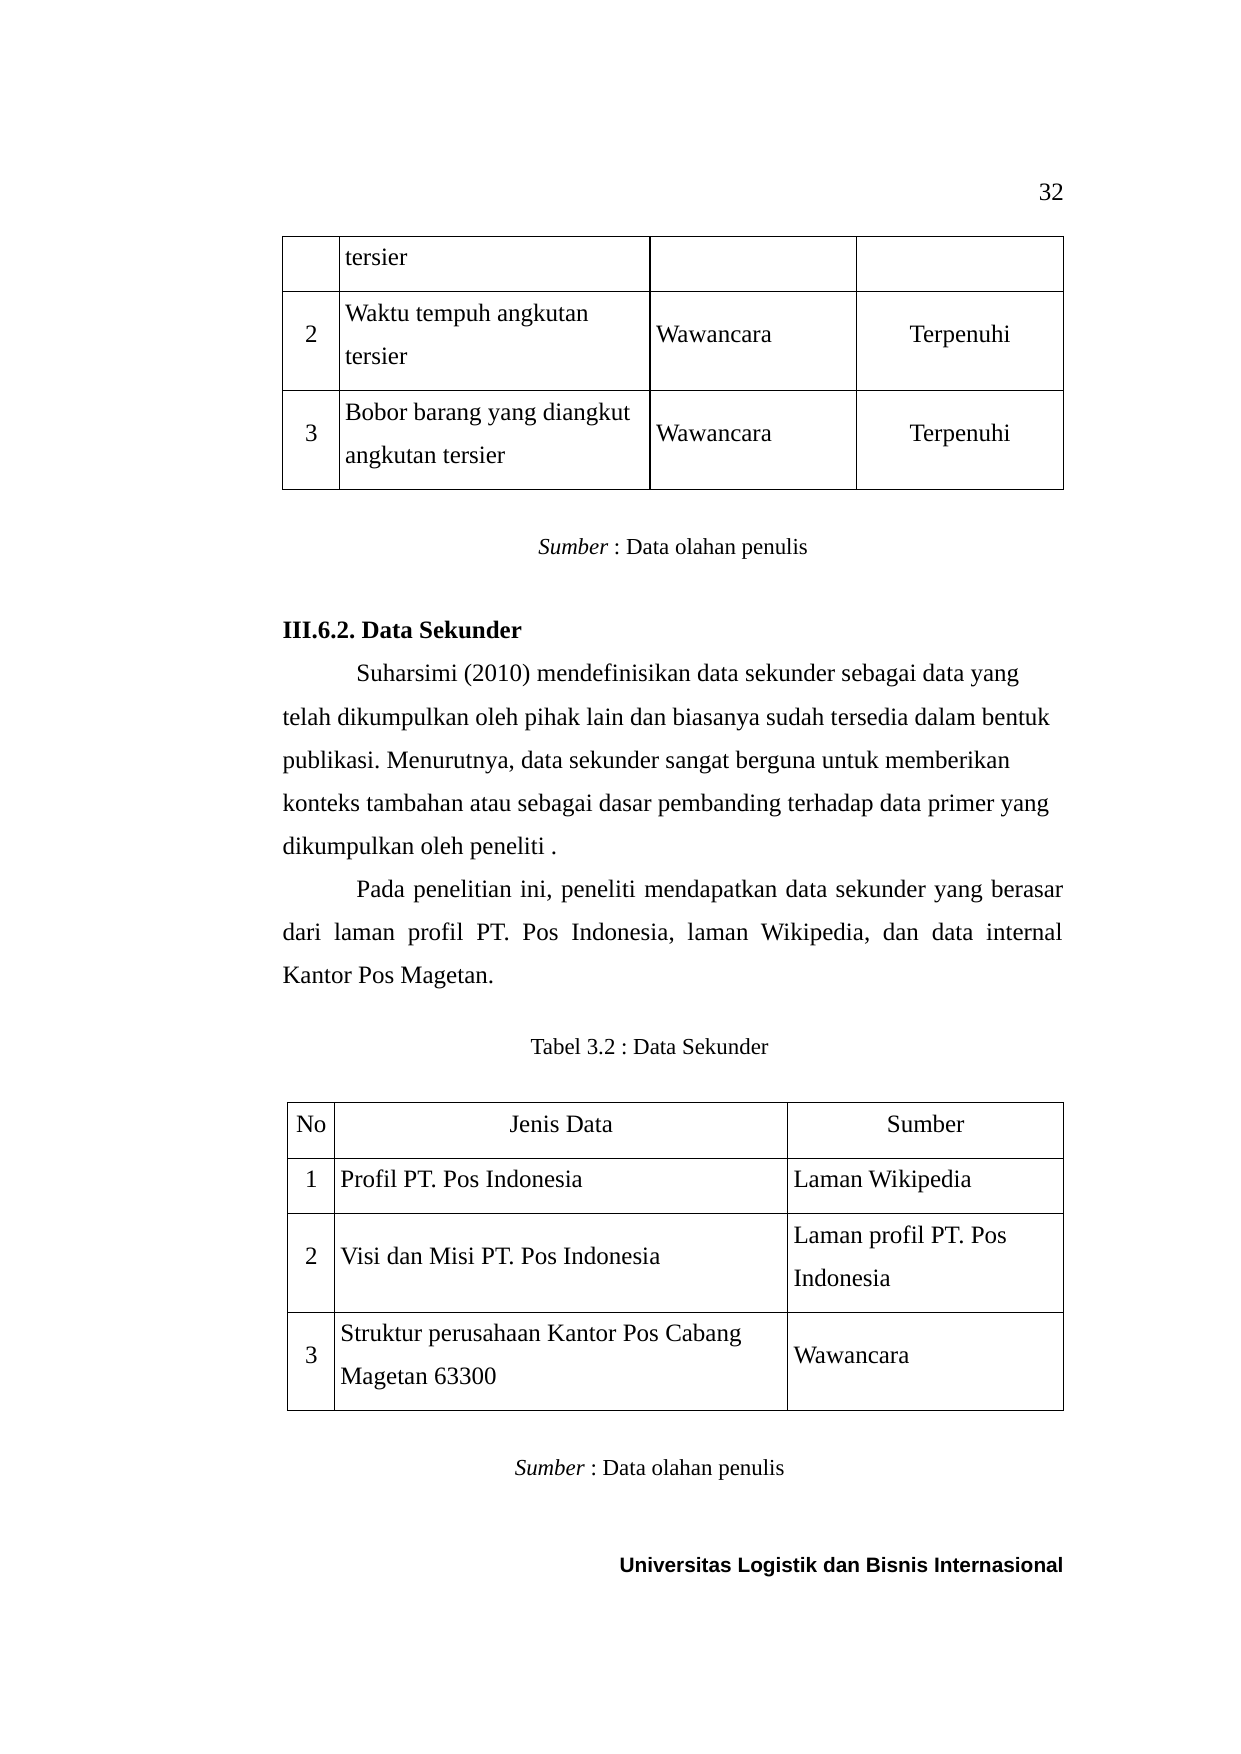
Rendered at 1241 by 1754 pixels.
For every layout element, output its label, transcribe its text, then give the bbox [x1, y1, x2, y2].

text Sumber : Data olahan penulis [282, 533, 1063, 559]
table_cell tersier [340, 237, 649, 291]
table_cell Waktu tempuh angkutan tersier [340, 292, 649, 390]
text Sumber : Data olahan penulis [236, 1454, 1063, 1481]
table_cell [283, 237, 339, 291]
table_cell Wawancara [788, 1313, 1063, 1410]
table_cell 3 [283, 391, 339, 488]
table_cell 1 [288, 1159, 334, 1213]
table_cell Laman Wikipedia [788, 1159, 1063, 1213]
text Tabel 3.2 : Data Sekunder [236, 1033, 1063, 1059]
table_cell Struktur perusahaan Kantor Pos Cabang Magetan 63300 [335, 1313, 787, 1410]
table_cell Wawancara [651, 391, 856, 488]
table_cell Terpenuhi [857, 292, 1063, 390]
text Pada penelitian ini, peneliti mendapatkan data sekunder yang berasar dari laman profil PT. Pos Indonesia, laman Wikipedia, dan data internal Kantor Pos Magetan. [282, 874, 1063, 989]
table_header Sumber [788, 1103, 1063, 1157]
table_cell [857, 237, 1063, 291]
table_header Jenis Data [335, 1103, 787, 1157]
table_cell 3 [288, 1313, 334, 1410]
table_cell Visi dan Misi PT. Pos Indonesia [335, 1214, 787, 1312]
subtitle data sekunder [282, 615, 1063, 644]
table_cell Terpenuhi [857, 391, 1063, 488]
table_cell 2 [288, 1214, 334, 1312]
table_cell Bobor barang yang diangkut angkutan tersier [340, 391, 649, 488]
table_cell Wawancara [651, 292, 856, 390]
table_cell [651, 237, 856, 291]
table_cell Laman profil PT. Pos Indonesia [788, 1214, 1063, 1312]
table_cell 2 [283, 292, 339, 390]
table_header No [288, 1103, 334, 1157]
table_cell Profil PT. Pos Indonesia [335, 1159, 787, 1213]
text Suharsimi (2010) mendefinisikan data sekunder sebagai data yang telah dikumpulkan oleh pihak lain dan biasanya sudah tersedia dalam bentuk publikasi. Menurutnya, data sekunder sangat berguna untuk memberikan konteks tambahan atau sebagai dasar pembanding terhadap data primer yang dikumpulkan oleh peneliti . [282, 658, 1063, 860]
